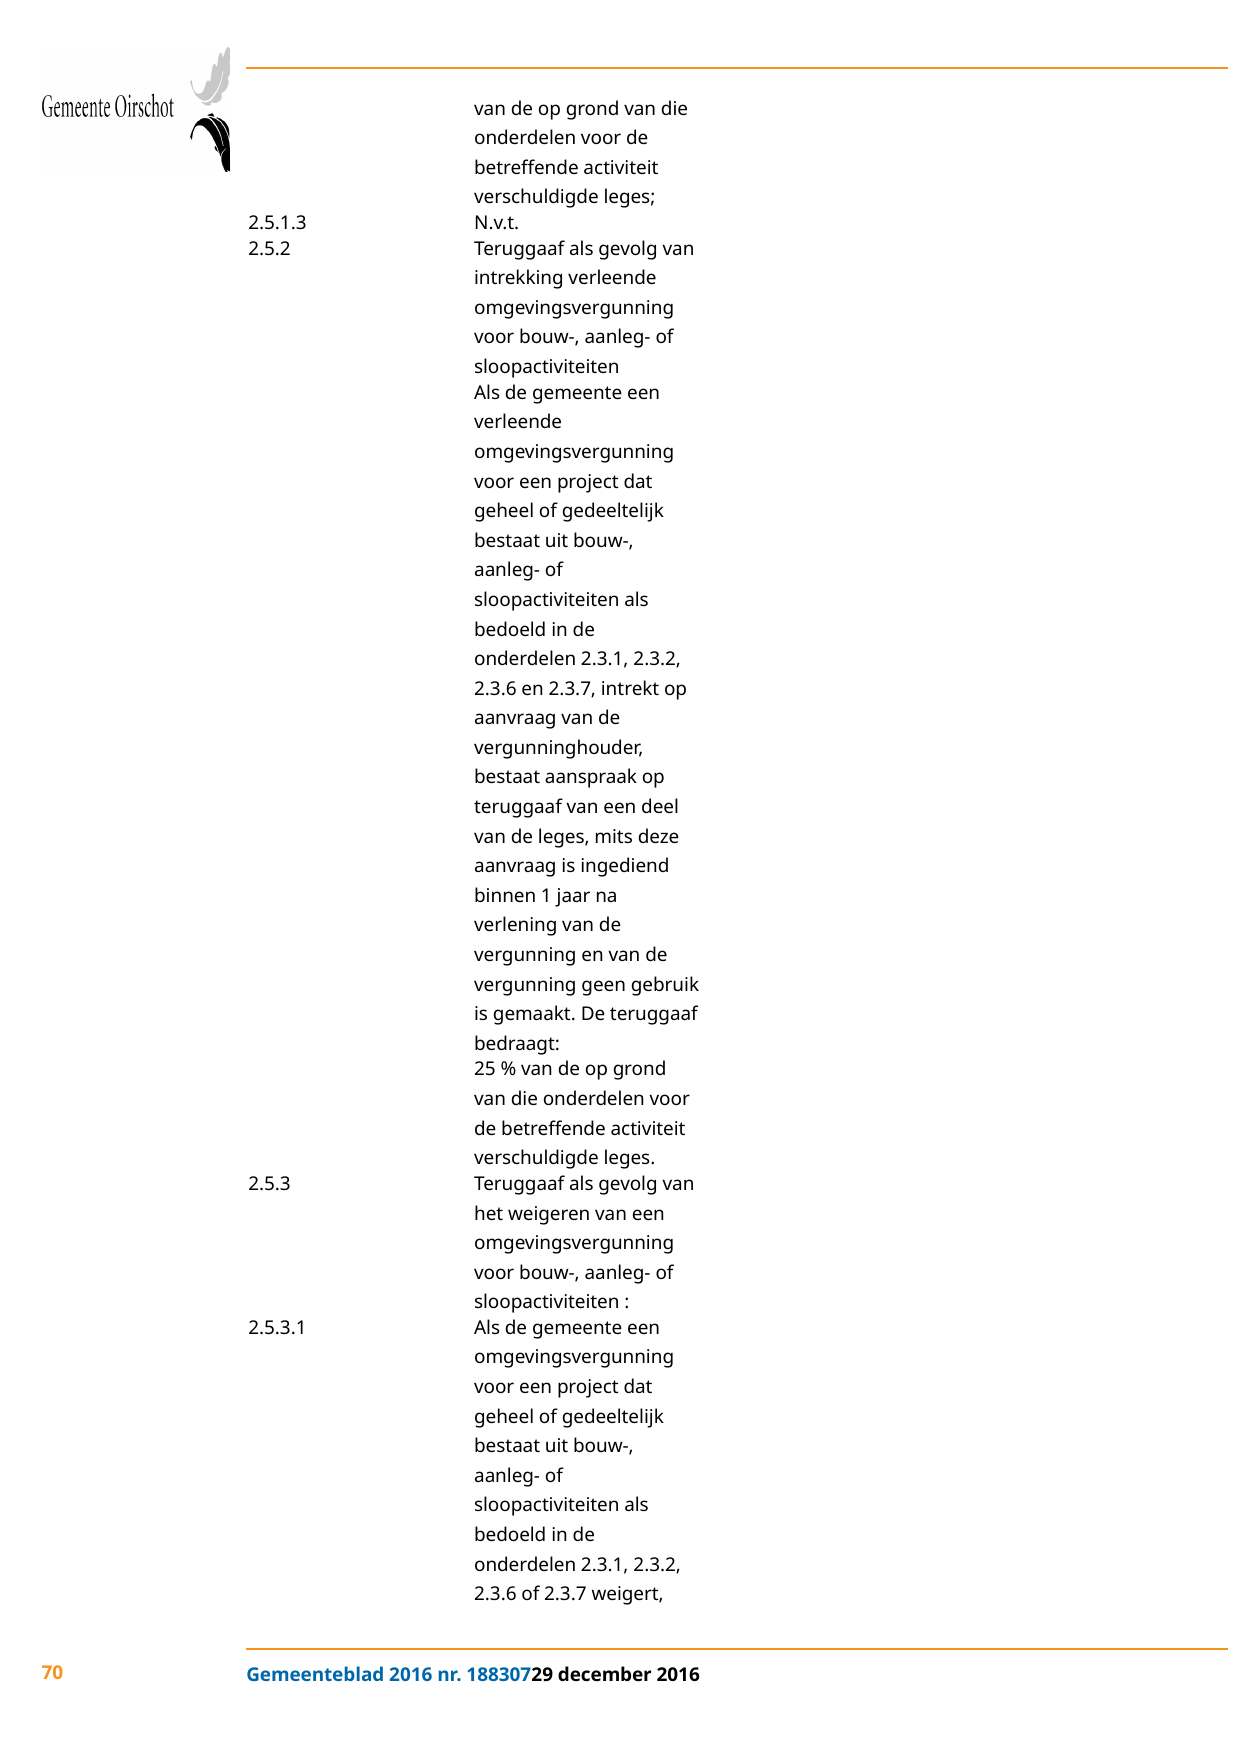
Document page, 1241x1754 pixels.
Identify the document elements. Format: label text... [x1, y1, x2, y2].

table_cell [248, 379, 474, 1056]
table_cell [926, 235, 1152, 379]
table_cell [926, 379, 1152, 1056]
table_cell 2.5.1.3 [248, 209, 474, 235]
table_cell 2.5.3.1 [248, 1314, 474, 1606]
table_cell [700, 379, 926, 1056]
table_cell [248, 1056, 474, 1170]
table_cell [926, 1170, 1152, 1314]
table_cell [700, 209, 926, 235]
picture [41, 47, 231, 172]
table_cell [700, 1056, 926, 1170]
table_cell van de op grond van die onderdelen voor de betreffende activiteit verschuldigde leges; [474, 95, 700, 209]
table_cell 2.5.2 [248, 235, 474, 379]
table_cell [700, 1170, 926, 1314]
table_cell [926, 1056, 1152, 1170]
table_cell [700, 95, 926, 209]
table_cell Teruggaaf als gevolg van het weigeren van een omgevingsvergunning voor bouw-, aanleg- of sloopactiviteiten : [474, 1170, 700, 1314]
table_cell Als de gemeente een omgevingsvergunning voor een project dat geheel of gedeeltelijk bestaat uit bouw-, aanleg- of sloopactiviteiten als bedoeld in de onderdelen 2.3.1, 2.3.2, 2.3.6 of 2.3.7 weigert, [474, 1314, 700, 1606]
table_cell Als de gemeente een verleende omgevingsvergunning voor een project dat geheel of gedeeltelijk bestaat uit bouw-, aanleg- of sloopactiviteiten als bedoeld in de onderdelen 2.3.1, 2.3.2, 2.3.6 en 2.3.7, intrekt op aanvraag van de vergunninghouder, bestaat aanspraak op teruggaaf van een deel van de leges, mits deze aanvraag is ingediend binnen 1 jaar na verlening van de vergunning en van de vergunning geen gebruik is gemaakt. De teruggaaf bedraagt: [474, 379, 700, 1056]
table_cell [926, 1314, 1152, 1606]
table_cell [926, 209, 1152, 235]
table_cell [926, 95, 1152, 209]
table_cell N.v.t. [474, 209, 700, 235]
table_cell [248, 95, 474, 209]
table_cell 2.5.3 [248, 1170, 474, 1314]
table_cell 25 % van de op grond van die onderdelen voor de betreffende activiteit verschuldigde leges. [474, 1056, 700, 1170]
table_cell Teruggaaf als gevolg van intrekking verleende omgevingsvergunning voor bouw-, aanleg- of sloopactiviteiten [474, 235, 700, 379]
table_cell [700, 1314, 926, 1606]
table_cell [700, 235, 926, 379]
